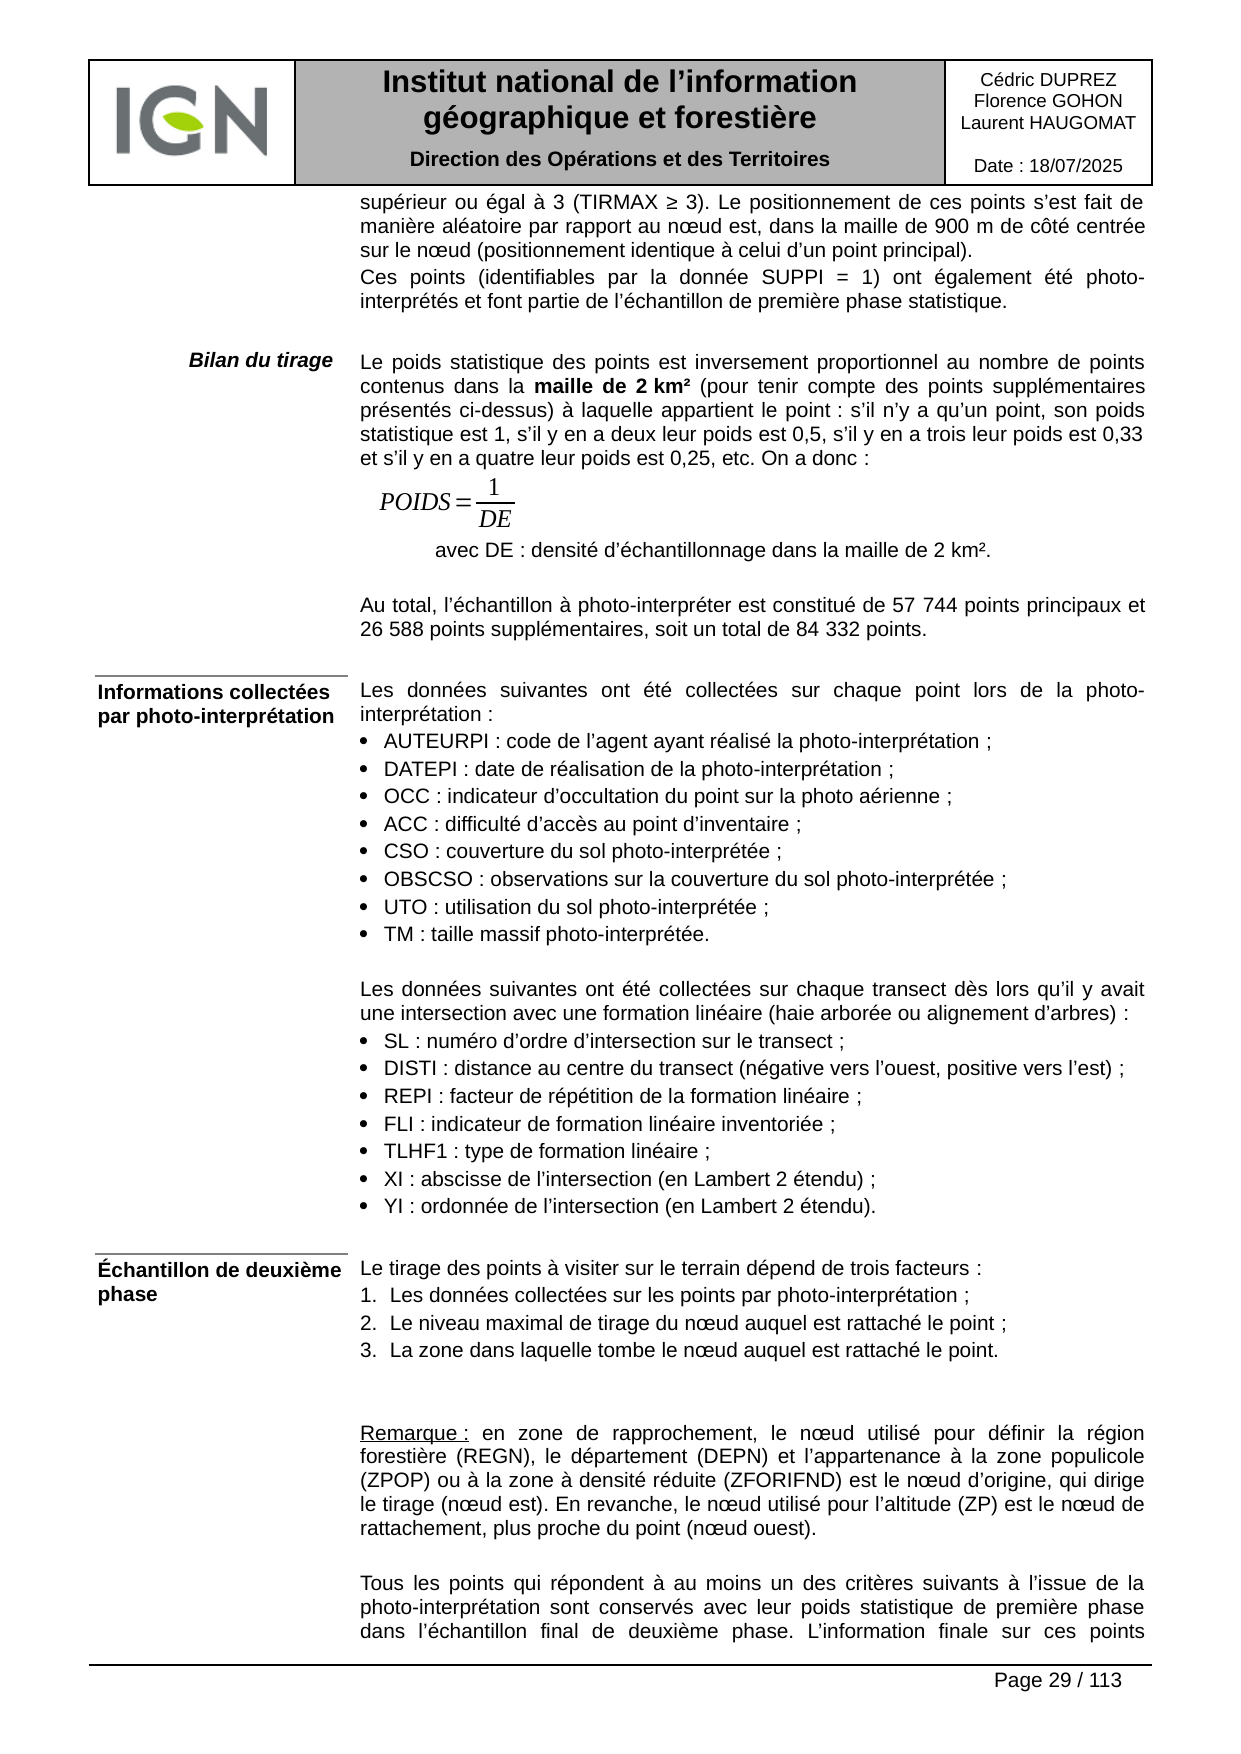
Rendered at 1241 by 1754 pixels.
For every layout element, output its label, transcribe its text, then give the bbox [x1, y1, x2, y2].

table_cell Les données suivantes ont été collectées sur chaque point lors de la photo-interprétation : AUTEURPI : code de l’agent ayant réalisé la photo-interprétation ; DATEPI : date de réalisation de la photo-interprétation ; OCC : indicateur d’occultation du point sur la photo aérienne ; ACC : difficulté d’accès au point d’inventaire ; CSO : couverture du sol photo-interprétée ; OBSCSO : observations sur la couverture du sol photo-interprétée ; UTO : utilisation du sol photo-interprétée ; TM : taille massif photo-interprétée. Les données suivantes ont été collectées sur chaque transect dès lors qu’il y avait une intersection avec une formation linéaire (haie arborée ou alignement d’arbres) : SL : numéro d’ordre d’intersection sur le transect ; DISTI : distance au centre du transect (négative vers l’ouest, positive vers l’est) ; REPI : facteur de répétition de la formation linéaire ; FLI : indicateur de formation linéaire inventoriée ; TLHF1 : type de formation linéaire ; XI : abscisse de l’intersection (en Lambert 2 étendu) ; YI : ordonnée de l’intersection (en Lambert 2 étendu). [354, 674, 1152, 1252]
table_cell Bilan du tirage [89, 346, 354, 674]
table_cell Le tirage des points à visiter sur le terrain dépend de trois facteurs : Les données collectées sur les points par photo-interprétation ; Le niveau maximal de tirage du nœud auquel est rattaché le point ; La zone dans laquelle tombe le nœud auquel est rattaché le point. Remarque : en zone de rapprochement, le nœud utilisé pour définir la région forestière (REGN), le département (DEPN) et l’appartenance à la zone populicole (ZPOP) ou à la zone à densité réduite (ZFORIFND) est le nœud d’origine, qui dirige le tirage (nœud est). En revanche, le nœud utilisé pour l’altitude (ZP) est le nœud de rattachement, plus proche du point (nœud ouest). Tous les points qui répondent à au moins un des critères suivants à l’issue de la photo-interprétation sont conservés avec leur poids statistique de première phase dans l’échantillon final de deuxième phase. L’information finale sur ces points [354, 1252, 1152, 1649]
picture [91, 62, 293, 180]
table_cell supérieur ou égal à 3 (TIRMAX ≥ 3). Le positionnement de ces points s’est fait de manière aléatoire par rapport au nœud est, dans la maille de 900 m de côté centrée sur le nœud (positionnement identique à celui d’un point principal). Ces points (identifiables par la donnée SUPPI = 1) ont également été photo-interprétés et font partie de l’échantillon de première phase statistique. [354, 186, 1152, 346]
table_cell Informations collectées par photo-interprétation [89, 674, 354, 1252]
table_cell Échantillon de deuxième phase [89, 1252, 354, 1649]
table_cell Le poids statistique des points est inversement proportionnel au nombre de points contenus dans la maille de 2 km² (pour tenir compte des points supplémentaires présentés ci-dessus) à laquelle appartient le point : s’il n’y a qu’un point, son poids statistique est 1, s’il y en a deux leur poids est 0,5, s’il y en a trois leur poids est 0,33 et s’il y en a quatre leur poids est 0,25, etc. On a donc : avec DE : densité d’échantillonnage dans la maille de 2 km². Au total, l’échantillon à photo-interpréter est constitué de 57 744 points principaux et 26 588 points supplémentaires, soit un total de 84 332 points. [354, 346, 1152, 674]
table_cell [89, 186, 354, 346]
